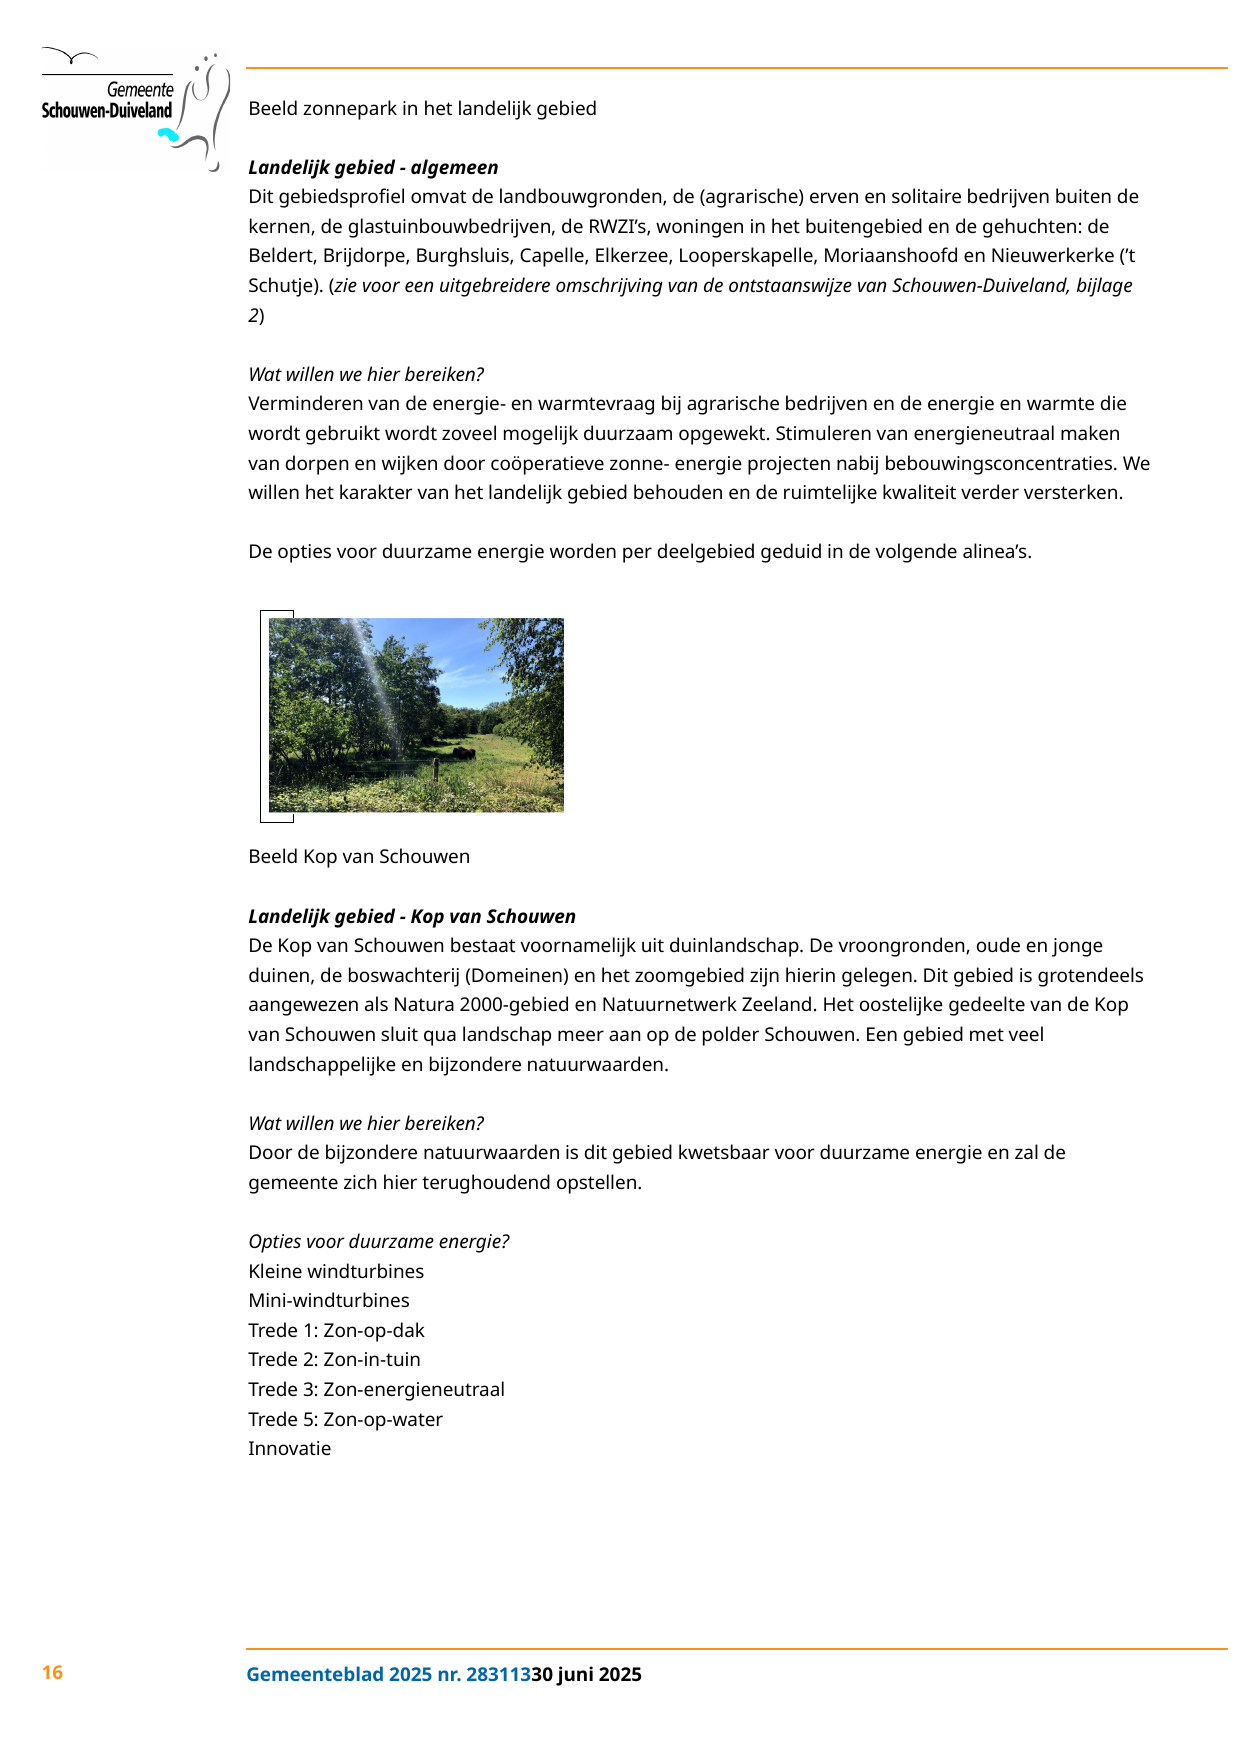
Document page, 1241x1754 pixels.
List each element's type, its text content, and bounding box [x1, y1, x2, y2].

text Door de bijzondere natuurwaarden is dit gebied kwetsbaar voor duurzame energie en zal de gemeente zich hier terughoudend opstellen. [248, 1139, 1152, 1195]
text Landelijk gebied - algemeen [248, 154, 1152, 180]
text Trede 2: Zon-in-tuin [248, 1347, 1152, 1372]
text Dit gebiedsprofiel omvat de landbouwgronden, de (agrarische) erven en solitaire bedrijven buiten de kernen, de glastuinbouwbedrijven, de RWZI’s, woningen in het buitengebied en de gehuchten: de Beldert, Brijdorpe, Burghsluis, Capelle, Elkerzee, Looperskapelle, Moriaanshoofd en Nieuwerkerke (’t Schutje). (zie voor een uitgebreidere omschrijving van de ontstaanswijze van Schouwen-Duiveland, bijlage 2) [248, 183, 1152, 328]
text Opties voor duurzame energie? [248, 1228, 1152, 1254]
text Wat willen we hier bereiken? [248, 1110, 1152, 1136]
picture [268, 618, 565, 814]
text Verminderen van de energie- en warmtevraag bij agrarische bedrijven en de energie en warmte die wordt gebruikt wordt zoveel mogelijk duurzaam opgewekt. Stimuleren van energieneutraal maken van dorpen en wijken door coöperatieve zonne- energie projecten nabij bebouwingsconcentraties. We willen het karakter van het landelijk gebied behouden en de ruimtelijke kwaliteit verder versterken. [248, 391, 1152, 505]
text Landelijk gebied - Kop van Schouwen [248, 903, 1152, 929]
text De opties voor duurzame energie worden per deelgebied geduid in de volgende alinea’s. [248, 538, 1152, 564]
text Mini-windturbines [248, 1287, 1152, 1313]
text Trede 3: Zon-energieneutraal [248, 1376, 1152, 1402]
text Wat willen we hier bereiken? [248, 361, 1152, 387]
text Trede 1: Zon-op-dak [248, 1317, 1152, 1343]
text Trede 5: Zon-op-water [248, 1406, 1152, 1432]
picture [41, 47, 231, 172]
text Kleine windturbines [248, 1258, 1152, 1284]
text Innovatie [248, 1435, 1152, 1461]
text Beeld zonnepark in het landelijk gebied [248, 95, 1152, 121]
text Beeld Kop van Schouwen [248, 844, 1152, 869]
text De Kop van Schouwen bestaat voornamelijk uit duinlandschap. De vroongronden, oude en jonge duinen, de boswachterij (Domeinen) en het zoomgebied zijn hierin gelegen. Dit gebied is grotendeels aangewezen als Natura 2000-gebied en Natuurnetwerk Zeeland. Het oostelijke gedeelte van de Kop van Schouwen sluit qua landschap meer aan op de polder Schouwen. Een gebied met veel landschappelijke en bijzondere natuurwaarden. [248, 932, 1152, 1077]
